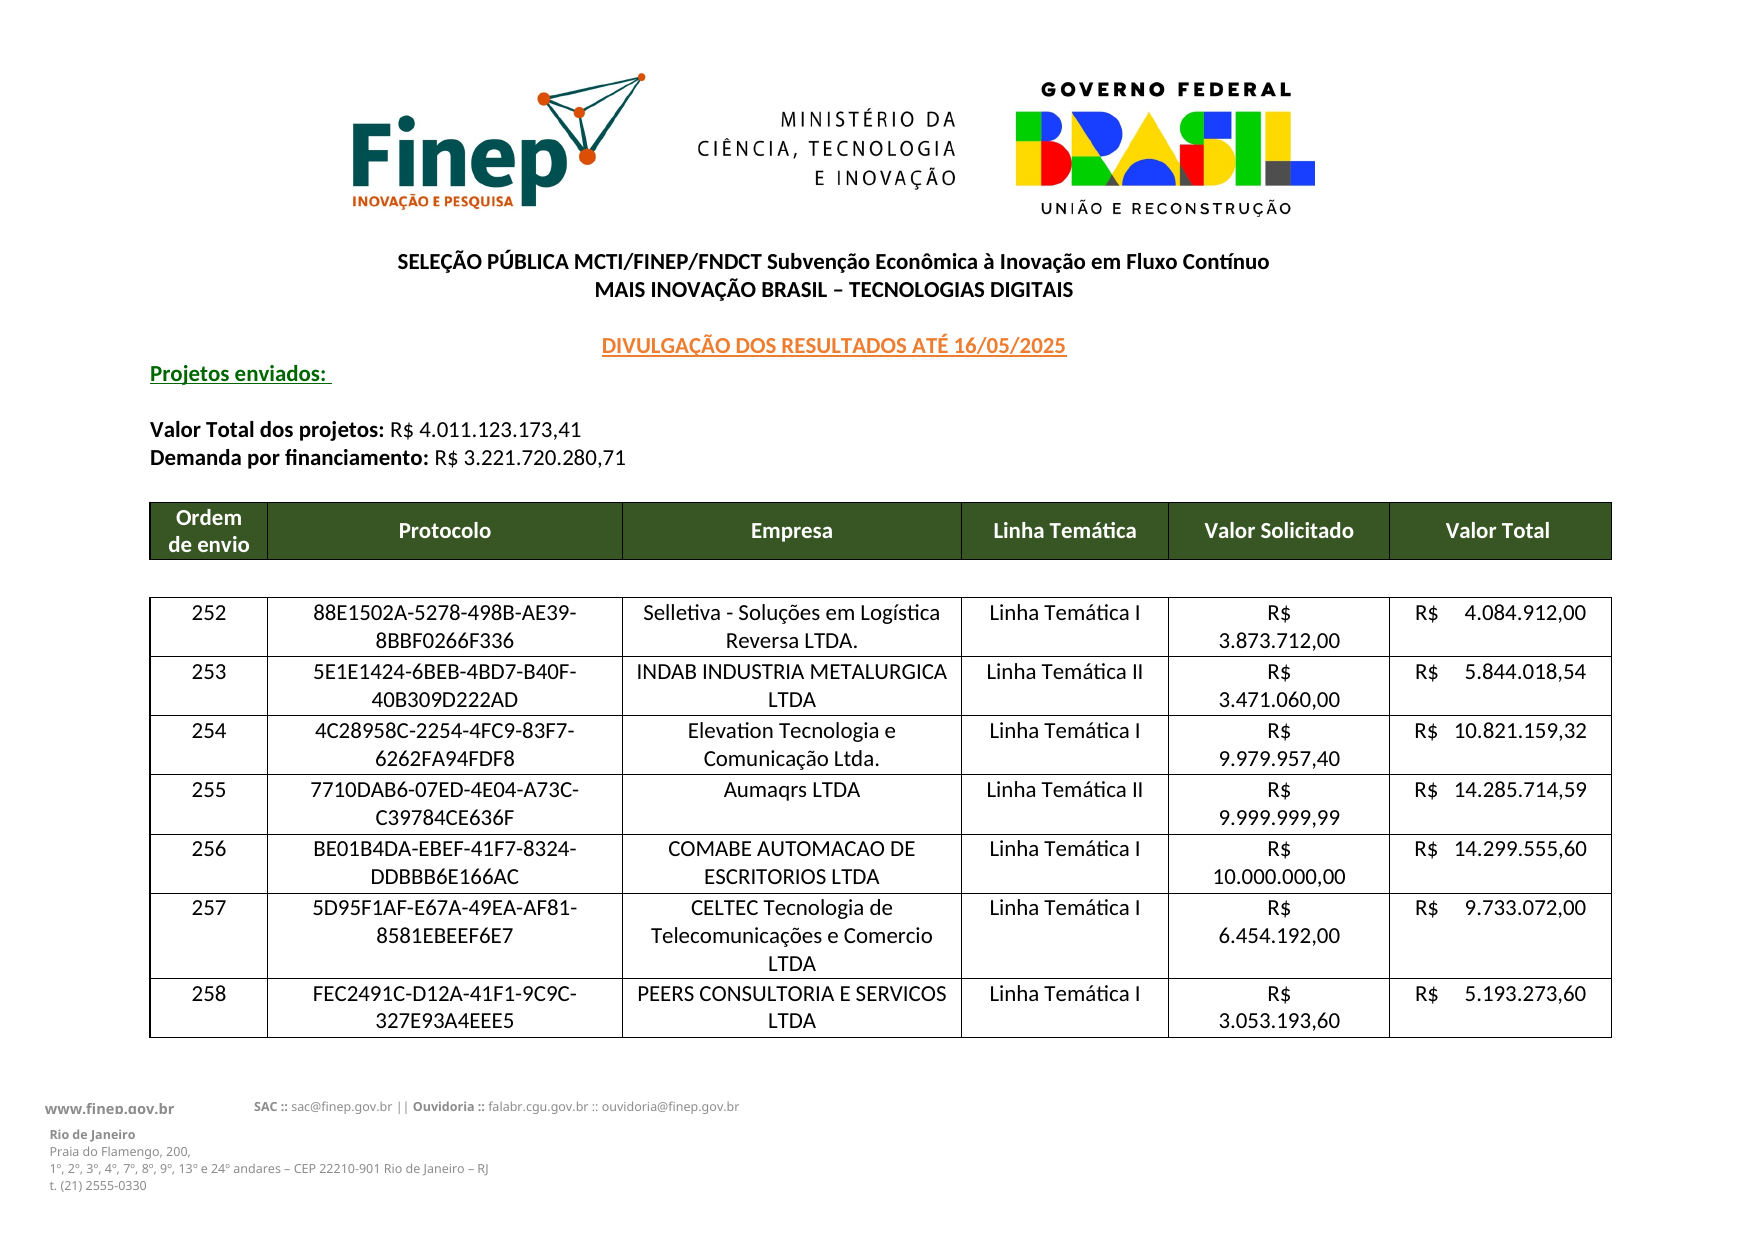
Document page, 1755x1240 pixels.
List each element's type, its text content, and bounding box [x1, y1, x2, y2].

table_cell 256 [151, 835, 267, 892]
table_cell R$ 5.193.273,60 [1390, 979, 1611, 1037]
table_cell R$ 5.844.018,54 [1390, 657, 1611, 715]
table_cell R$ 10.000.000,00 [1169, 835, 1389, 892]
table_cell 253 [151, 657, 267, 715]
table_cell Linha Temática I [962, 598, 1168, 656]
table_cell R$ 3.873.712,00 [1169, 598, 1389, 656]
table_cell R$ 14.285.714,59 [1390, 775, 1611, 833]
table_cell Linha Temática II [962, 657, 1168, 715]
table_cell R$ 3.471.060,00 [1169, 657, 1389, 715]
table_cell 255 [151, 775, 267, 833]
table_cell R$ 9.999.999,99 [1169, 775, 1389, 833]
table_cell COMABE AUTOMACAO DE ESCRITORIOS LTDA [623, 835, 961, 892]
table_cell 258 [151, 979, 267, 1037]
table_cell Linha Temática I [962, 835, 1168, 892]
table_cell INDAB INDUSTRIA METALURGICA LTDA [623, 657, 961, 715]
table_cell CELTEC Tecnologia de Telecomunicações e Comercio LTDA [623, 894, 961, 978]
table_cell FEC2491C-D12A-41F1-9C9C-327E93A4EEE5 [268, 979, 622, 1037]
table_cell 88E1502A-5278-498B-AE39-8BBF0266F336 [268, 598, 622, 656]
table_cell R$ 9.979.957,40 [1169, 716, 1389, 774]
table_cell Aumaqrs LTDA [623, 775, 961, 833]
table_cell 257 [151, 894, 267, 978]
table_cell R$ 10.821.159,32 [1390, 716, 1611, 774]
table_cell R$ 6.454.192,00 [1169, 894, 1389, 978]
table_cell 7710DAB6-07ED-4E04-A73C-C39784CE636F [268, 775, 622, 833]
table_cell R$ 14.299.555,60 [1390, 835, 1611, 892]
table_cell BE01B4DA-EBEF-41F7-8324-DDBBB6E166AC [268, 835, 622, 892]
table_cell 252 [151, 598, 267, 656]
table_cell 5D95F1AF-E67A-49EA-AF81-8581EBEEF6E7 [268, 894, 622, 978]
table_cell R$ 9.733.072,00 [1390, 894, 1611, 978]
table_cell Linha Temática I [962, 894, 1168, 978]
table_cell R$ 3.053.193,60 [1169, 979, 1389, 1037]
table_cell Linha Temática I [962, 979, 1168, 1037]
table_cell 5E1E1424-6BEB-4BD7-B40F-40B309D222AD [268, 657, 622, 715]
table_cell 4C28958C-2254-4FC9-83F7-6262FA94FDF8 [268, 716, 622, 774]
table_cell Linha Temática I [962, 716, 1168, 774]
table_cell Selletiva - Soluções em Logística Reversa LTDA. [623, 598, 961, 656]
table_cell 254 [151, 716, 267, 774]
table_cell R$ 4.084.912,00 [1390, 598, 1611, 656]
table_cell PEERS CONSULTORIA E SERVICOS LTDA [623, 979, 961, 1037]
table_cell Linha Temática II [962, 775, 1168, 833]
table_cell Elevation Tecnologia e Comunicação Ltda. [623, 716, 961, 774]
